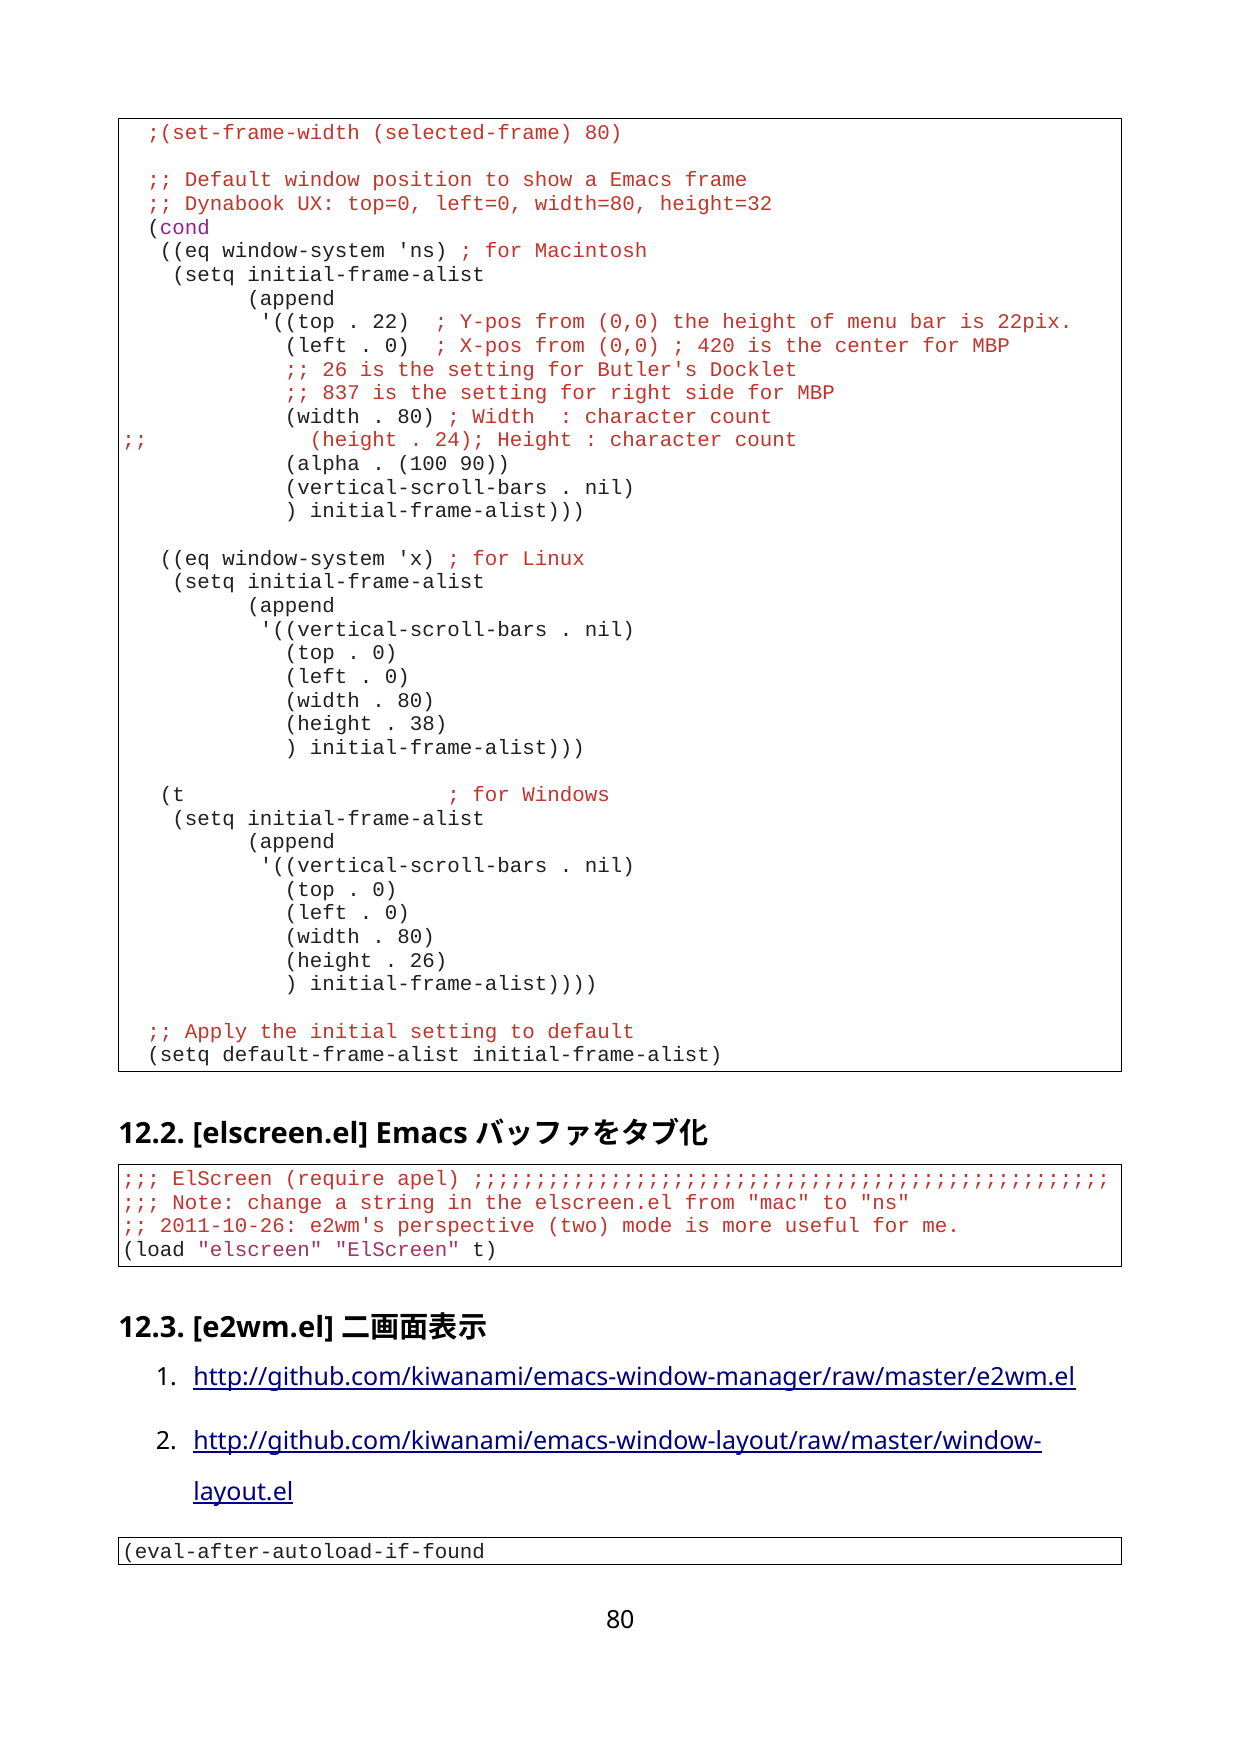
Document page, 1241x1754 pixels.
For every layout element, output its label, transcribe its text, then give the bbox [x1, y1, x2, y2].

text (left . 0) [119, 898, 1121, 922]
text (top . 0) [119, 875, 1121, 898]
text ;; Default window position to show a Emacs frame [119, 165, 1121, 189]
text (t ; for Windows [119, 780, 1121, 804]
text (left . 0) [119, 662, 1121, 686]
list http://github.com/kiwanami/emacs-window-layout/raw/master/window-layout.el [156, 1422, 1122, 1508]
text ;; 26 is the setting for Butler's Docklet [119, 354, 1121, 378]
text (setq initial-frame-alist [119, 567, 1121, 591]
text (top . 0) [119, 638, 1121, 662]
text ) initial-frame-alist)))) [119, 969, 1121, 993]
text (height . 26) [119, 946, 1121, 969]
text (width . 80) ; Width : character count [119, 402, 1121, 426]
text ) initial-frame-alist))) [119, 733, 1121, 757]
subtitle [e2wm.el] 二画面表示 [118, 1304, 1122, 1346]
text (setq default-frame-alist initial-frame-alist) [119, 1040, 1121, 1071]
text (width . 80) [119, 686, 1121, 709]
text ;; 837 is the setting for right side for MBP [119, 378, 1121, 402]
text ;; Apply the initial setting to default [119, 1017, 1121, 1040]
text ;(set-frame-width (selected-frame) 80) [119, 119, 1121, 142]
text '((top . 22) ; Y-pos from (0,0) the height of menu bar is 22pix. [119, 307, 1121, 331]
text ) initial-frame-alist))) [119, 496, 1121, 520]
text (alpha . (100 90)) [119, 449, 1121, 473]
text '((vertical-scroll-bars . nil) [119, 615, 1121, 638]
text ((eq window-system 'ns) ; for Macintosh [119, 236, 1121, 260]
text (cond [119, 213, 1121, 236]
text (setq initial-frame-alist [119, 804, 1121, 827]
text ;;; ElScreen (require apel) ;;;;;;;;;;;;;;;;;;;;;;;;;;;;;;;;;;;;;;;;;;;;;;;;;;; [119, 1165, 1121, 1188]
text (append [119, 827, 1121, 851]
text ((eq window-system 'x) ; for Linux [119, 544, 1121, 567]
text ;; 2011-10-26: e2wm's perspective (two) mode is more useful for me. [119, 1211, 1121, 1235]
subtitle [elscreen.el] Emacs バッファをタブ化 [118, 1109, 1122, 1152]
text '((vertical-scroll-bars . nil) [119, 851, 1121, 875]
text (height . 38) [119, 709, 1121, 733]
text (append [119, 591, 1121, 615]
text (load "elscreen" "ElScreen" t) [119, 1235, 1121, 1266]
list http://github.com/kiwanami/emacs-window-manager/raw/master/e2wm.el [156, 1359, 1122, 1393]
text (width . 80) [119, 922, 1121, 946]
text (setq initial-frame-alist [119, 260, 1121, 284]
text ;; Dynabook UX: top=0, left=0, width=80, height=32 [119, 189, 1121, 213]
text (left . 0) ; X-pos from (0,0) ; 420 is the center for MBP [119, 331, 1121, 354]
text (eval-after-autoload-if-found [119, 1538, 1121, 1564]
text ;;; Note: change a string in the elscreen.el from "mac" to "ns" [119, 1188, 1121, 1211]
text ;; (height . 24); Height : character count [119, 426, 1121, 449]
text (append [119, 284, 1121, 307]
text (vertical-scroll-bars . nil) [119, 473, 1121, 496]
